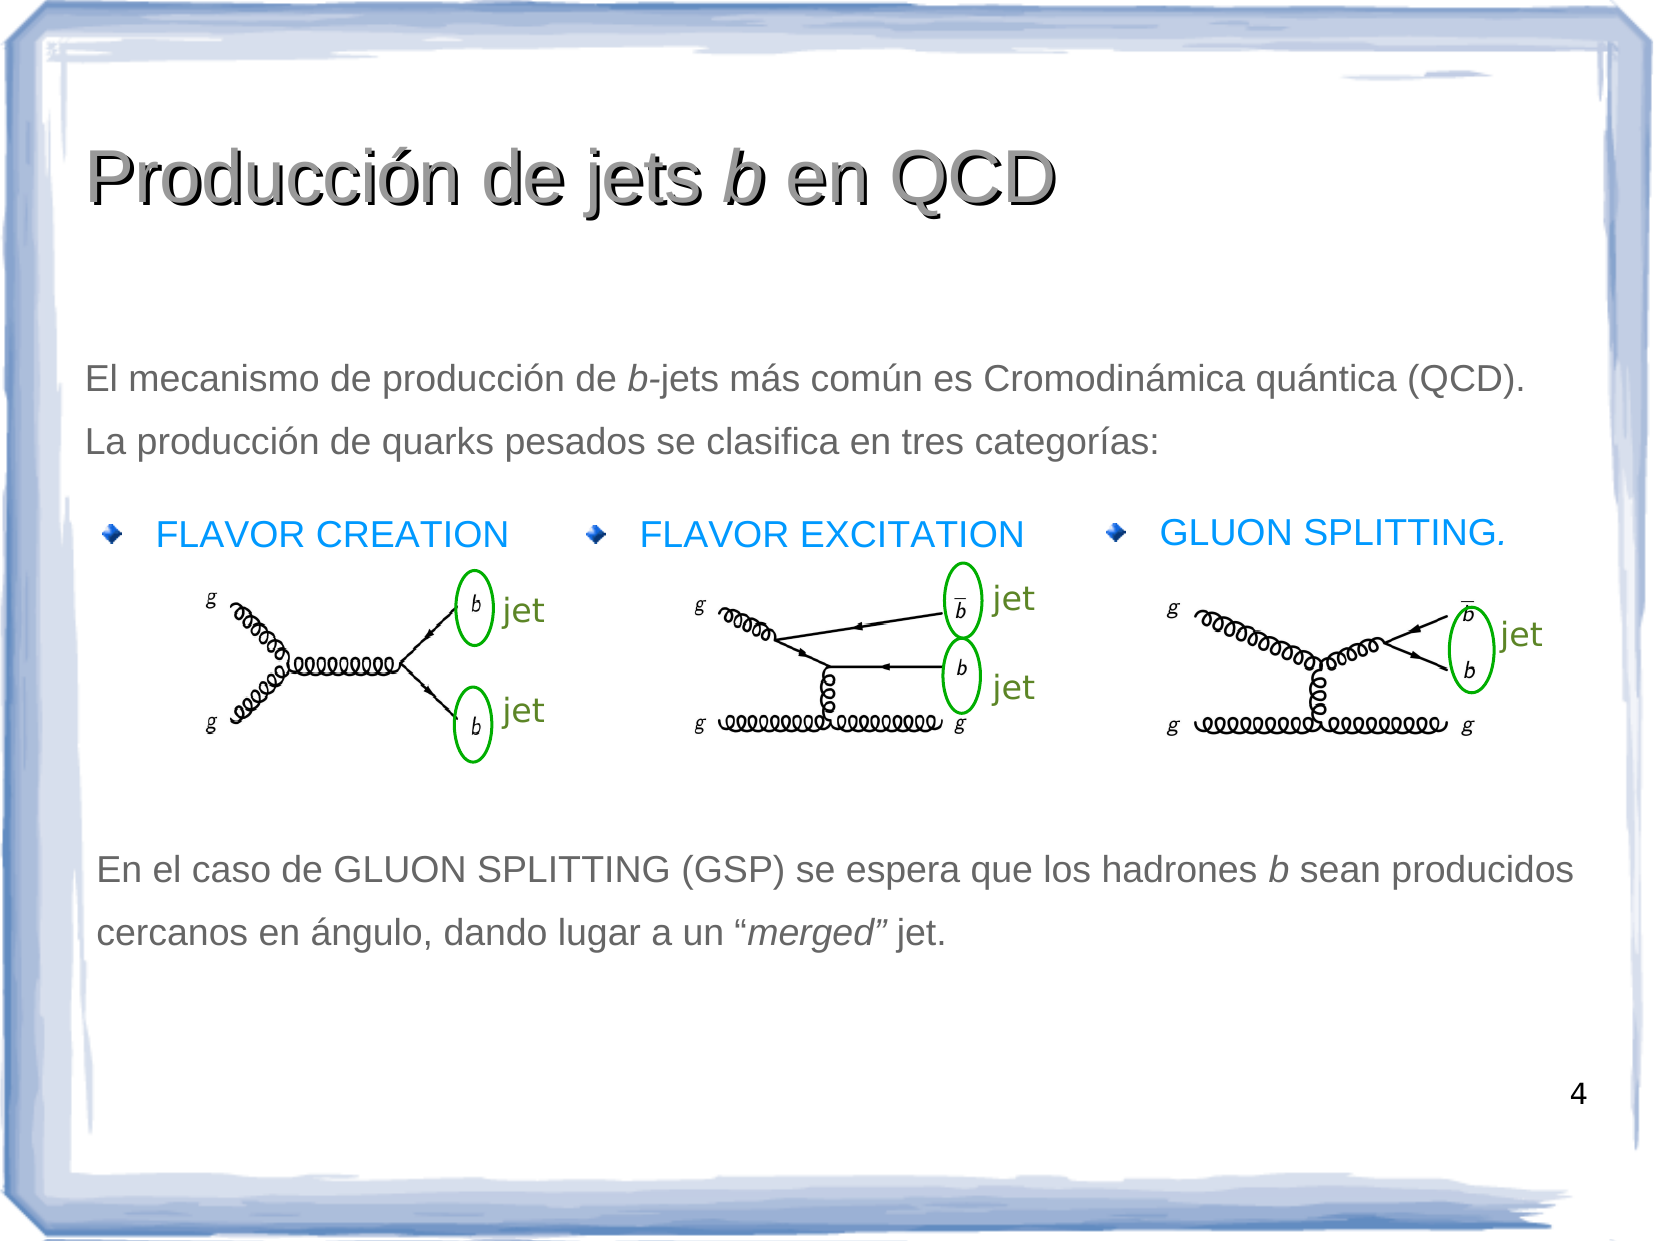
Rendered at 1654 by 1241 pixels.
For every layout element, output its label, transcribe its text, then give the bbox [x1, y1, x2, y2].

text_box jet [487, 684, 638, 738]
text_box jet [487, 584, 638, 638]
text_box jet [977, 661, 1128, 715]
list En el caso de GLUON SPLITTING (GSP) se espera que los hadrones b sean producidos cercanos en ángulo, dando lugar a un “merged” jet. [96, 756, 1576, 1132]
picture [0, 0, 1654, 1241]
text_box GLUON SPLITTING. [1088, 490, 1538, 533]
list El mecanismo de producción de b-jets más común es Cromodinámica quántica (QCD). La producción de quarks pesados se clasifica en tres categorías: FLAVOR CREATION [84, 336, 1642, 535]
title Producción de jets b en QCD [85, 96, 1098, 257]
text_box jet [977, 572, 1128, 626]
text_box jet [1485, 608, 1636, 662]
text_box FLAVOR EXCITATION [568, 492, 1106, 535]
